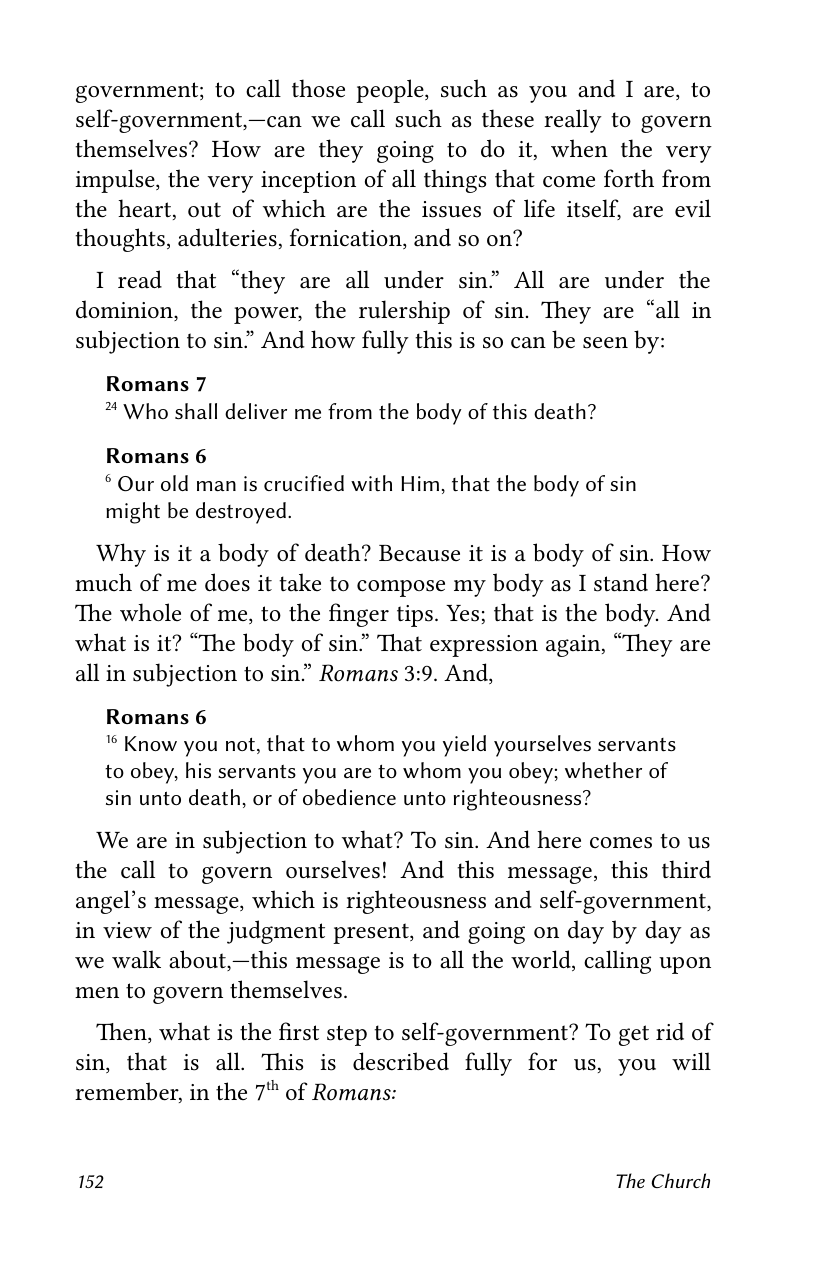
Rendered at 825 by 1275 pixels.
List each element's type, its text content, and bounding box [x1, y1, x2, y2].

text Romans 6 [105, 704, 712, 730]
text I read that “they are all under sin.” All are under the dominion, the power, the rulership of sin. They are “all in subjection to sin.” And how fully this is so can be seen by: [75, 266, 712, 355]
text Why is it a body of death? Because it is a body of sin. How much of me does it take to compose my body as I stand here? The whole of me, to the finger tips. Yes; that is the body. And what is it? “The body of sin.” That expression again, “They are all in subjection to sin.” Romans 3:9. And, [75, 539, 712, 687]
text Romans 6 [105, 443, 712, 469]
text government; to call those people, such as you and I are, to self-government,—can we call such as these really to govern themselves? How are they going to do it, when the very impulse, the very inception of all things that come forth from the heart, out of which are the issues of life itself, are evil thoughts, adulteries, fornication, and so on? [75, 75, 712, 253]
text Romans 7 [105, 371, 712, 397]
text 16 Know you not, that to whom you yield yourselves servants to obey, his servants you are to whom you obey; whether of sin unto death, or of obedience unto righteousness? [105, 731, 682, 811]
text Then, what is the first step to self-government? To get rid of sin, that is all. This is described fully for us, you will remember, in the 7th of Romans: [75, 1018, 712, 1106]
text We are in subjection to what? To sin. And here comes to us the call to govern ourselves! And this message, this third angel’s message, which is righteousness and self-government, in view of the judgment present, and going on day by day as we walk about,—this message is to all the world, calling upon men to govern themselves. [75, 826, 712, 1004]
text 6 Our old man is crucified with Him, that the body of sin might be destroyed. [105, 471, 682, 524]
text 24 Who shall deliver me from the body of this death? [105, 399, 682, 425]
